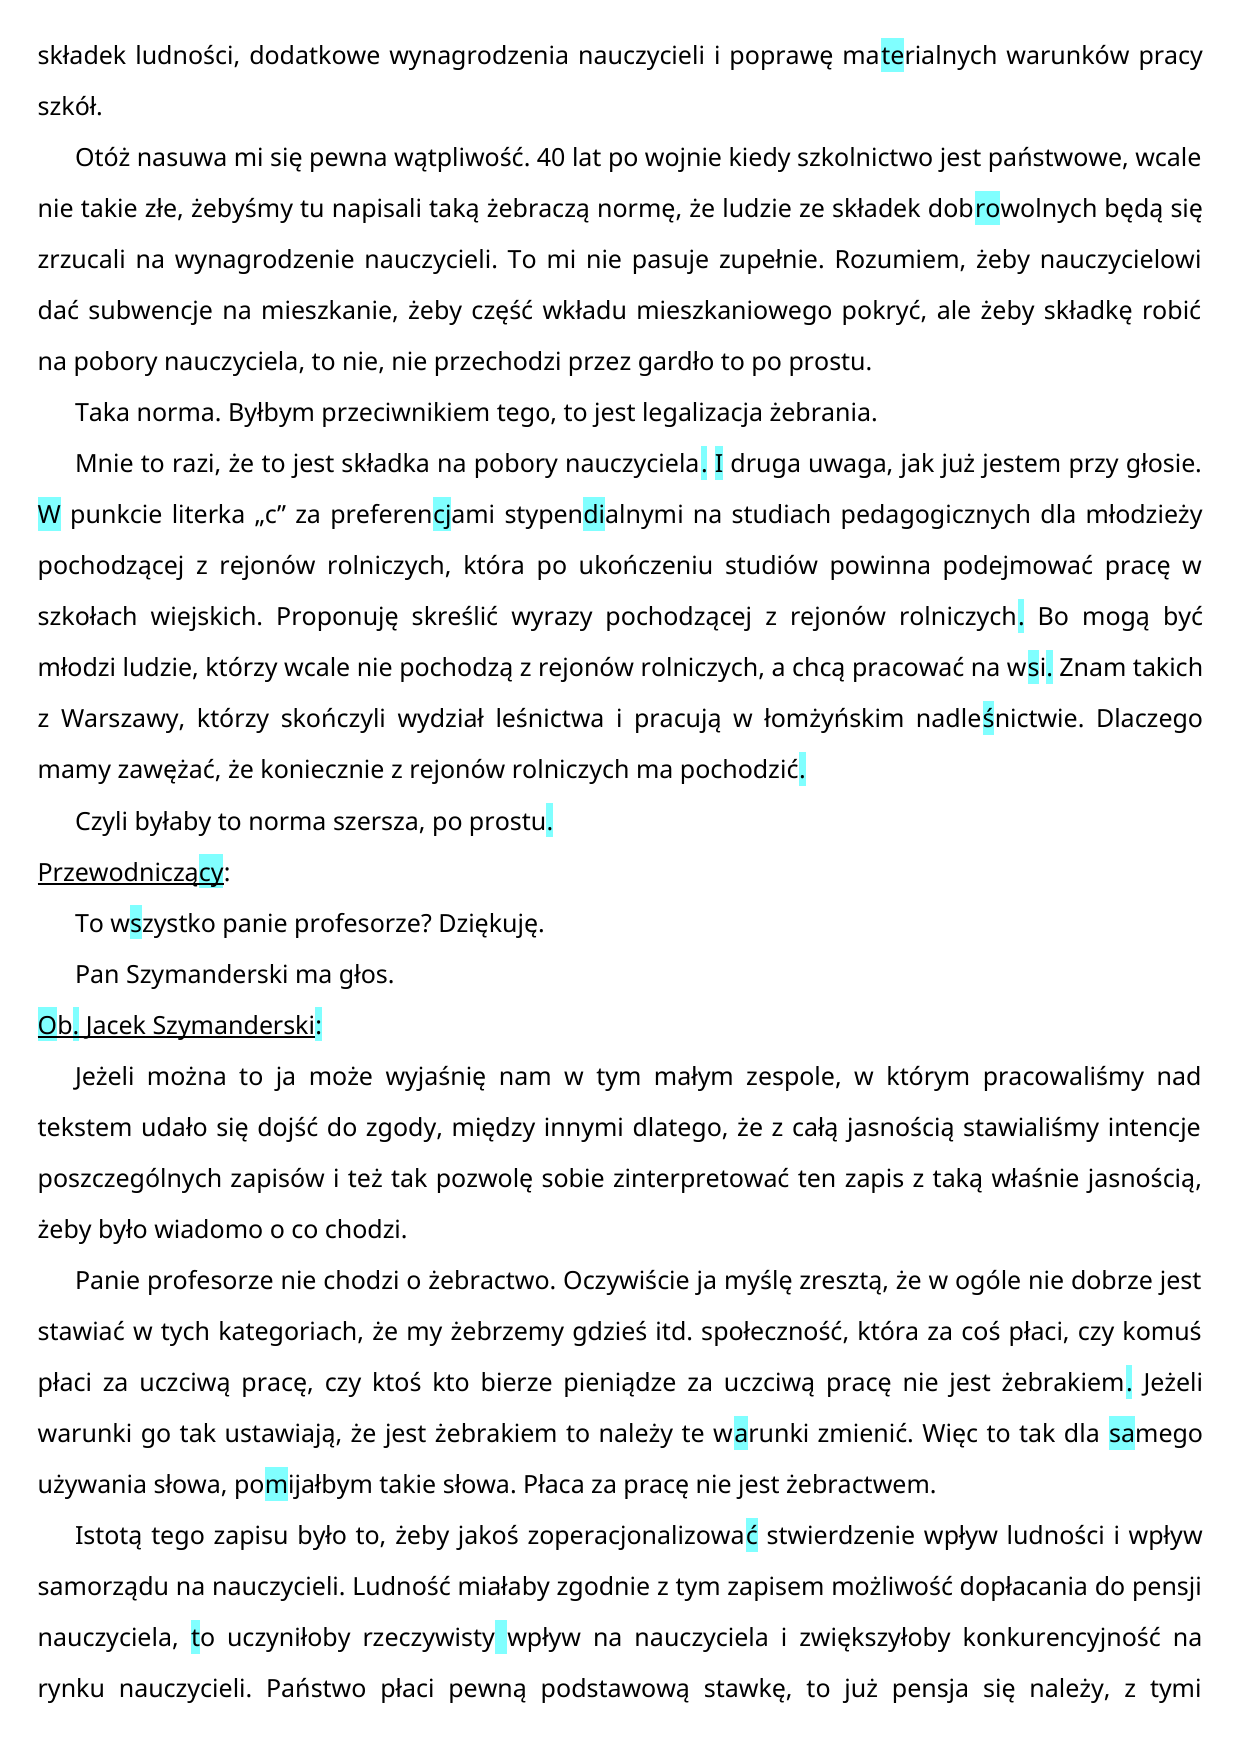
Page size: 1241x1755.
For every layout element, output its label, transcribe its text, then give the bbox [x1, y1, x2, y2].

text Otóż nasuwa mi się pewna wątpliwość. 40 lat po wojnie kiedy szkolnictwo jest państwowe, wcale nie takie złe, żebyśmy tu napisali taką żebraczą normę, że ludzie ze składek dobrowolnych będą się zrzucali na wynagrodzenie nauczycieli. To mi nie pasuje zupełnie. Rozumiem, żeby nauczycielowi dać subwencje na mieszkanie, żeby część wkładu mieszkaniowego pokryć, ale żeby składkę robić na pobory nauczyciela, to nie, nie przechodzi przez gardło to po prostu. [37, 139, 1203, 378]
text Czyli byłaby to norma szersza, po prostu. [37, 803, 1203, 837]
text Mnie to razi, że to jest składka na pobory nauczyciela. I druga uwaga, jak już jestem przy głosie. W punkcie literka „c” za preferencjami stypendialnymi na studiach pedagogicznych dla młodzieży pochodzącej z rejonów rolniczych, która po ukończeniu studiów powinna podejmować pracę w szkołach wiejskich. Proponuję skreślić wyrazy pochodzącej z rejonów rolniczych. Bo mogą być młodzi ludzie, którzy wcale nie pochodzą z rejonów rolniczych, a chcą pracować na wsi. Znam takich z Warszawy, którzy skończyli wydział leśnictwa i pracują w łomżyńskim nadleśnictwie. Dlaczego mamy zawężać, że koniecznie z rejonów rolniczych ma pochodzić. [37, 446, 1203, 786]
text Taka norma. Byłbym przeciwnikiem tego, to jest legalizacja żebrania. [37, 395, 1203, 429]
text Ob. Jacek Szymanderski: [37, 1007, 1203, 1041]
text składek ludności, dodatkowe wynagrodzenia nauczycieli i poprawę materialnych warunków pracy szkół. [37, 37, 1203, 123]
text Pan Szymanderski ma głos. [37, 956, 1203, 990]
text To wszystko panie profesorze? Dziękuję. [37, 905, 1203, 939]
text Przewodniczący: [37, 854, 1203, 888]
text Panie profesorze nie chodzi o żebractwo. Oczywiście ja myślę zresztą, że w ogóle nie dobrze jest stawiać w tych kategoriach, że my żebrzemy gdzieś itd. społeczność, która za coś płaci, czy komuś płaci za uczciwą pracę, czy ktoś kto bierze pieniądze za uczciwą pracę nie jest żebrakiem. Jeżeli warunki go tak ustawiają, że jest żebrakiem to należy te warunki zmienić. Więc to tak dla samego używania słowa, pomijałbym takie słowa. Płaca za pracę nie jest żebractwem. [37, 1262, 1203, 1501]
text Jeżeli można to ja może wyjaśnię nam w tym małym zespole, w którym pracowaliśmy nad tekstem udało się dojść do zgody, między innymi dlatego, że z całą jasnością stawialiśmy intencje poszczególnych zapisów i też tak pozwolę sobie zinterpretować ten zapis z taką właśnie jasnością, żeby było wiadomo o co chodzi. [37, 1058, 1203, 1246]
text Istotą tego zapisu było to, żeby jakoś zoperacjonalizować stwierdzenie wpływ ludności i wpływ samorządu na nauczycieli. Ludność miałaby zgodnie z tym zapisem możliwość dopłacania do pensji nauczyciela, to uczyniłoby rzeczywisty wpływ na nauczyciela i zwiększyłoby konkurencyjność na rynku nauczycieli. Państwo płaci pewną podstawową stawkę, to już pensja się należy, z tymi [37, 1518, 1203, 1705]
